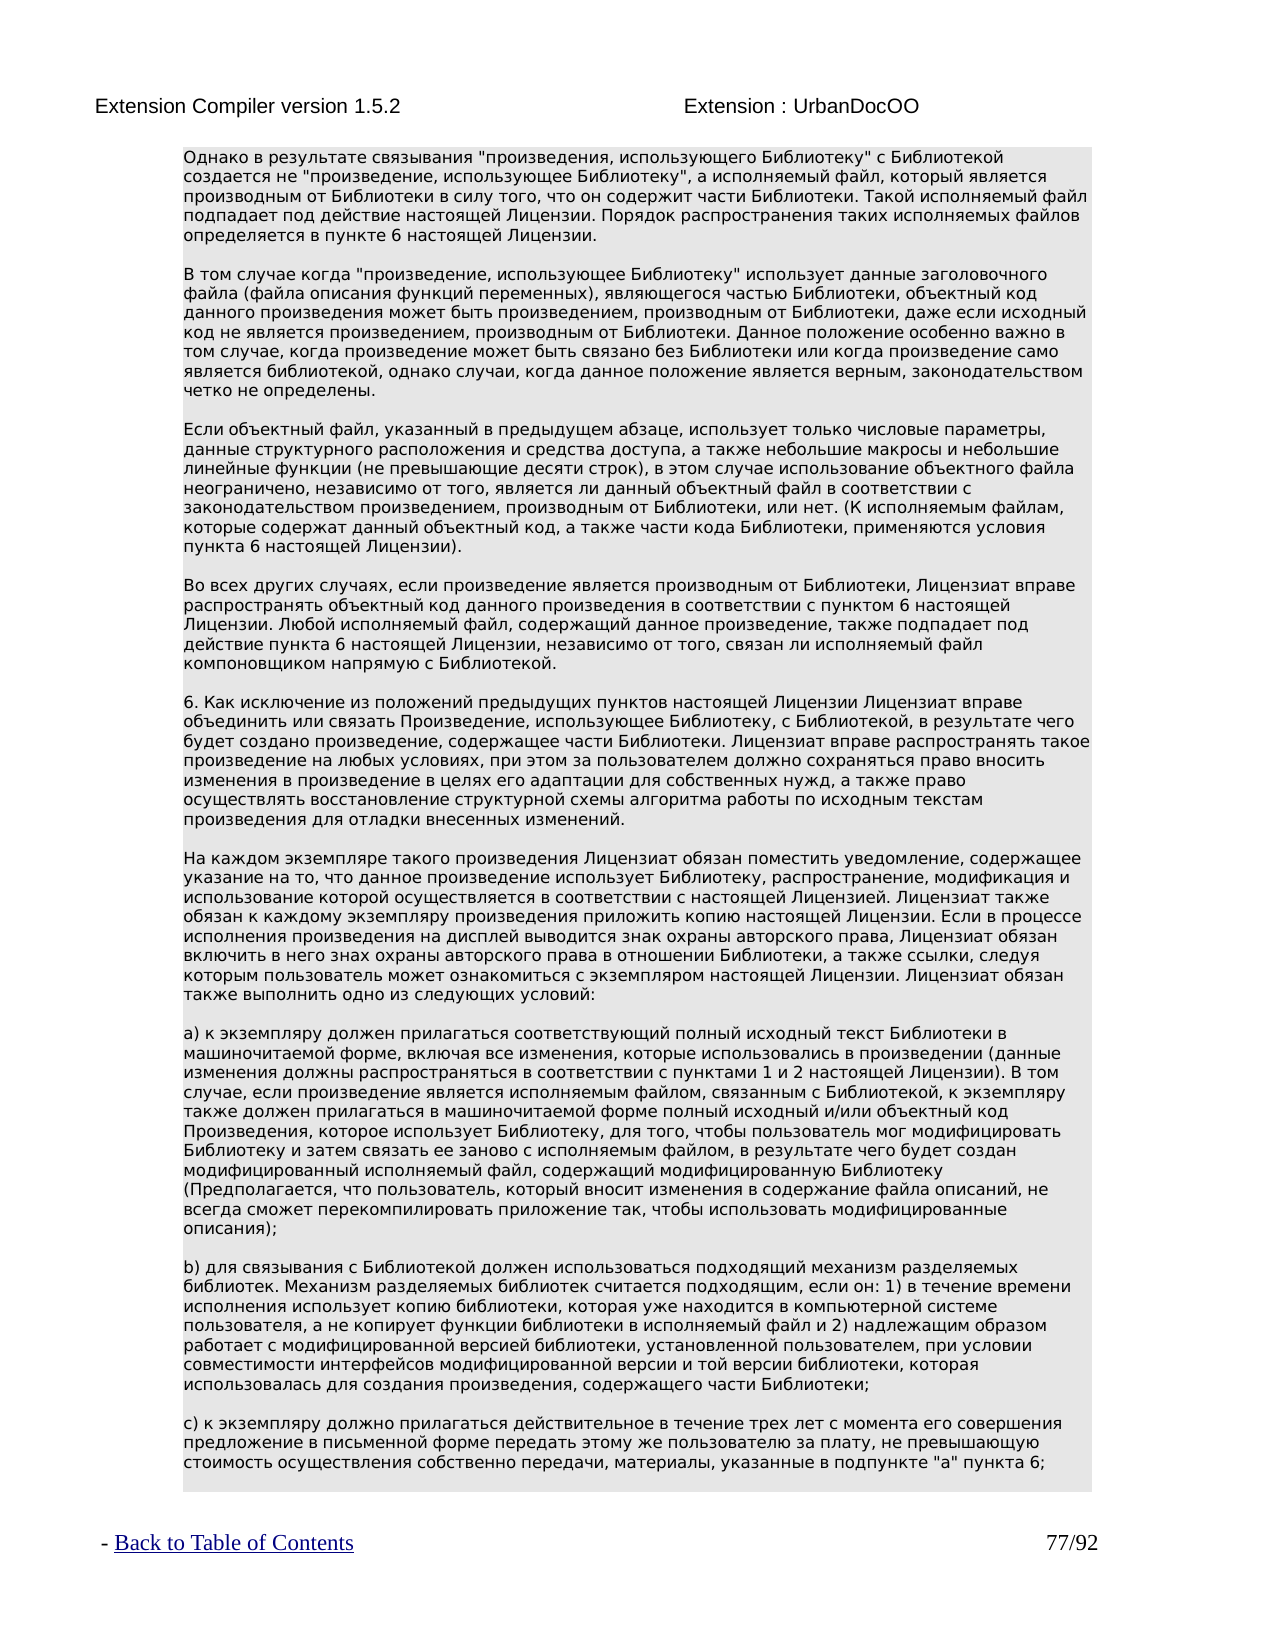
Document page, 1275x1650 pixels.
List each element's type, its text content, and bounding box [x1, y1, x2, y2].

text а) к экземпляру должен прилагаться соответствующий полный исходный текст Библиотеки в машиночитаемой форме, включая все изменения, которые использовались в произведении (данные изменения должны распространяться в соответствии с пунктами 1 и 2 настоящей Лицензии). В том случае, если произведение является исполняемым файлом, связанным с Библиотекой, к экземпляру также должен прилагаться в машиночитаемой форме полный исходный и/или объектный код Произведения, которое использует Библиотеку, для того, чтобы пользователь мог модифицировать Библиотеку и затем связать ее заново с исполняемым файлом, в результате чего будет создан модифицированный исполняемый файл, содержащий модифицированную Библиотеку (Предполагается, что пользователь, который вносит изменения в содержание файла описаний, не всегда сможет перекомпилировать приложение так, чтобы использовать модифицированные описания); [183, 1024, 1092, 1238]
text c) к экземпляру должно прилагаться действительное в течение трех лет с момента его совершения предложение в письменной форме передать этому же пользователю за плату, не превышающую стоимость осуществления собственно передачи, материалы, указанные в подпункте "а" пункта 6; [183, 1414, 1092, 1472]
text Однако в результате связывания "произведения, использующего Библиотеку" с Библиотекой создается не "произведение, использующее Библиотеку", а исполняемый файл, который является производным от Библиотеки в силу того, что он содержит части Библиотеки. Такой исполняемый файл подпадает под действие настоящей Лицензии. Порядок распространения таких исполняемых файлов определяется в пункте 6 настоящей Лицензии. [183, 147, 1092, 245]
text b) для связывания с Библиотекой должен использоваться подходящий механизм разделяемых библиотек. Механизм разделяемых библиотек считается подходящим, если он: 1) в течение времени исполнения использует копию библиотеки, которая уже находится в компьютерной системе пользователя, а не копирует функции библиотеки в исполняемый файл и 2) надлежащим образом работает с модифицированной версией библиотеки, установленной пользователем, при условии совместимости интерфейсов модифицированной версии и той версии библиотеки, которая использовалась для создания произведения, содержащего части Библиотеки; [183, 1258, 1092, 1394]
text 6. Как исключение из положений предыдущих пунктов настоящей Лицензии Лицензиат вправе объединить или связать Произведение, использующее Библиотеку, с Библиотекой, в результате чего будет создано произведение, содержащее части Библиотеки. Лицензиат вправе распространять такое произведение на любых условиях, при этом за пользователем должно сохраняться право вносить изменения в произведение в целях его адаптации для собственных нужд, а также право осуществлять восстановление структурной схемы алгоритма работы по исходным текстам произведения для отладки внесенных изменений. [183, 693, 1092, 829]
text В том случае когда "произведение, использующее Библиотеку" использует данные заголовочного файла (файла описания функций переменных), являющегося частью Библиотеки, объектный код данного произведения может быть произведением, производным от Библиотеки, даже если исходный код не является произведением, производным от Библиотеки. Данное положение особенно важно в том случае, когда произведение может быть связано без Библиотеки или когда произведение само является библиотекой, однако случаи, когда данное положение является верным, законодательством четко не определены. [183, 264, 1092, 401]
text Если объектный файл, указанный в предыдущем абзаце, использует только числовые параметры, данные структурного расположения и средства доступа, а также небольшие макросы и небольшие линейные функции (не превышающие десяти строк), в этом случае использование объектного файла неограничено, независимо от того, является ли данный объектный файл в соответствии с законодательством произведением, производным от Библиотеки, или нет. (К исполняемым файлам, которые содержат данный объектный код, а также части кода Библиотеки, применяются условия пункта 6 настоящей Лицензии). [183, 420, 1092, 557]
text Во всех других случаях, если произведение является производным от Библиотеки, Лицензиат вправе распространять объектный код данного произведения в соответствии с пунктом 6 настоящей Лицензии. Любой исполняемый файл, содержащий данное произведение, также подпадает под действие пункта 6 настоящей Лицензии, независимо от того, связан ли исполняемый файл компоновщиком напрямую с Библиотекой. [183, 576, 1092, 673]
text На каждом экземпляре такого произведения Лицензиат обязан поместить уведомление, содержащее указание на то, что данное произведение использует Библиотеку, распространение, модификация и использование которой осуществляется в соответствии с настоящей Лицензией. Лицензиат также обязан к каждому экземпляру произведения приложить копию настоящей Лицензии. Если в процессе исполнения произведения на дисплей выводится знак охраны авторского права, Лицензиат обязан включить в него знах охраны авторского права в отношении Библиотеки, а также ссылки, следуя которым пользователь может ознакомиться с экземпляром настоящей Лицензии. Лицензиат обязан также выполнить одно из следующих условий: [183, 849, 1092, 1004]
